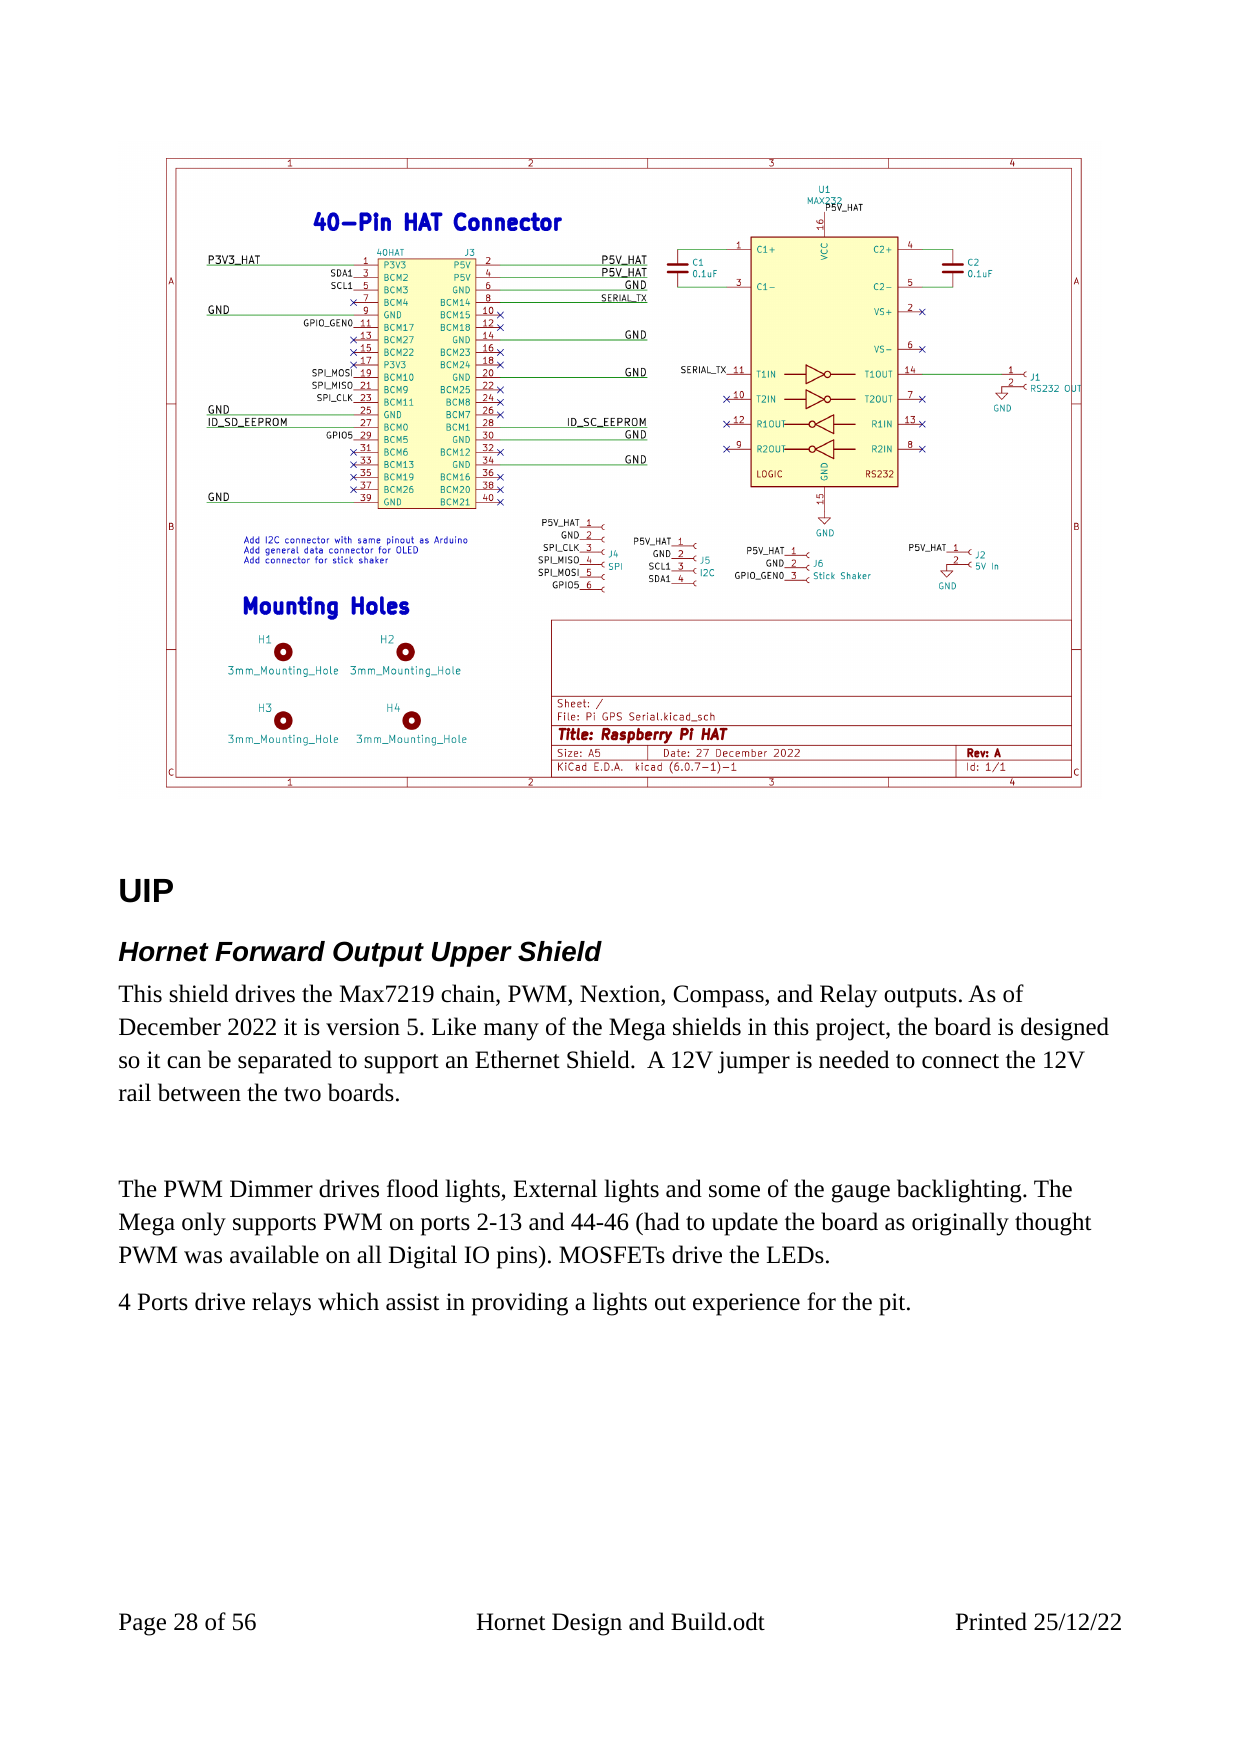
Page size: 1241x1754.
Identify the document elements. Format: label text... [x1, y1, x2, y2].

text The PWM Dimmer drives flood lights, External lights and some of the gauge backlighting. The Mega only supports PWM on ports 2-13 and 44-46 (had to update the board as originally thought PWM was available on all Digital IO pins). MOSFETs drive the LEDs. [118, 1174, 1122, 1268]
text 4 Ports drive relays which assist in providing a lights out experience for the pit. [118, 1287, 1122, 1316]
text This shield drives the Max7219 chain, PWM, Nextion, Compass, and Relay outputs. As of December 2022 it is version 5. Like many of the Mega shields in this project, the board is designed so it can be separated to support an Ethernet Shield. A 12V jumper is needed to connect the 12V rail between the two boards. [118, 979, 1122, 1107]
subtitle Hornet Forward Output Upper Shield [118, 935, 1122, 967]
subtitle UIP [118, 871, 1122, 910]
picture [118, 141, 1103, 799]
